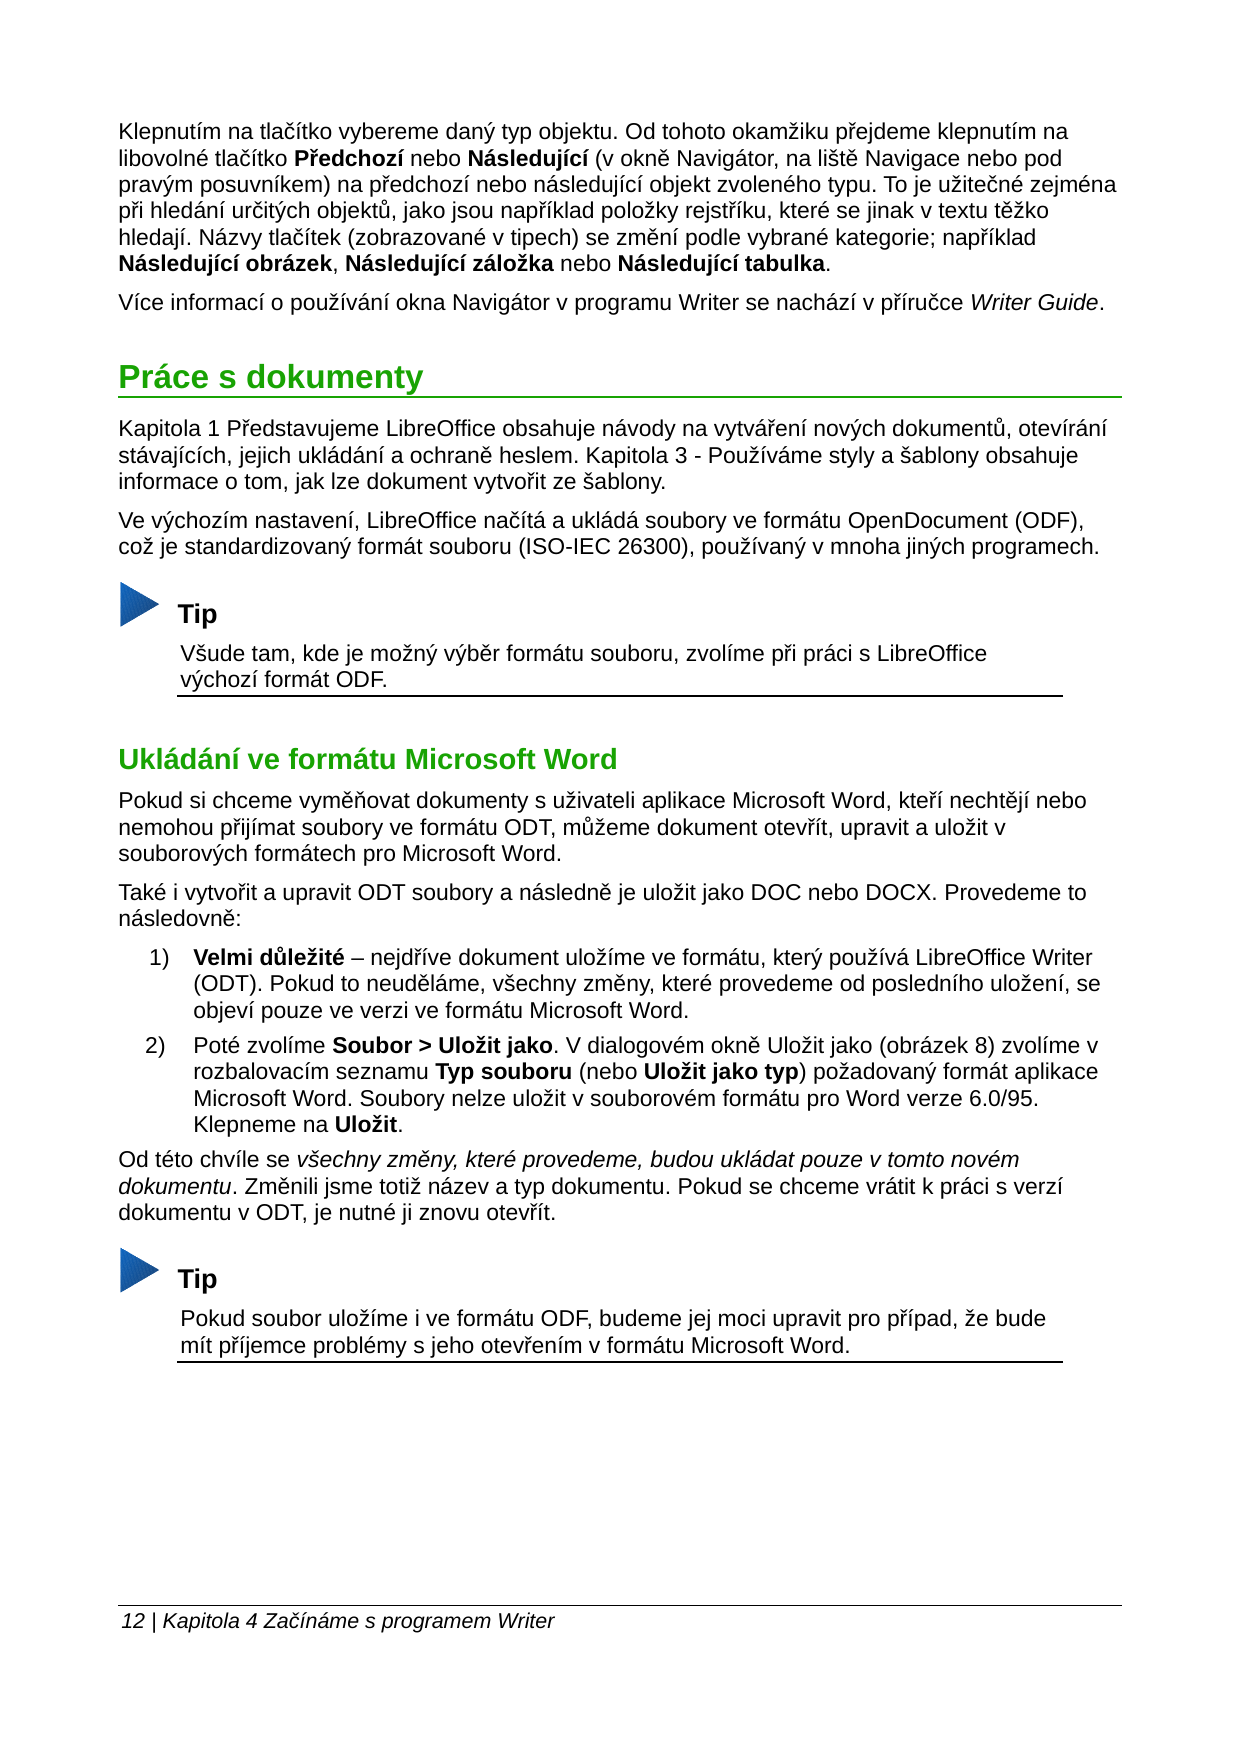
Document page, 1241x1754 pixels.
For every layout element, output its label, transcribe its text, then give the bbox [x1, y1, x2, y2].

text Všude tam, kde je možný výběr formátu souboru, zvolíme při práci s LibreOffice výchozí formát ODF. [177, 636, 1063, 695]
text Pokud si chceme vyměňovat dokumenty s uživateli aplikace Microsoft Word, kteří nechtějí nebo nemohou přijímat soubory ve formátu ODT, můžeme dokument otevřít, upravit a uložit v souborových formátech pro Microsoft Word. [118, 787, 1122, 866]
subtitle Tip [118, 579, 1122, 629]
subtitle Tip [118, 1245, 1122, 1295]
list Poté zvolíme Soubor > Uložit jako. V dialogovém okně Uložit jako (obrázek 8) zvolíme v rozbalovacím seznamu Typ souboru (nebo Uložit jako typ) požadovaný formát aplikace Microsoft Word. Soubory nelze uložit v souborovém formátu pro Word verze 6.0/95. Klepneme na Uložit. [165, 1032, 1122, 1137]
text Ve výchozím nastavení, LibreOffice načítá a ukládá soubory ve formátu OpenDocument (ODF), což je standardizovaný formát souboru (ISO-IEC 26300), používaný v mnoha jiných programech. [118, 507, 1122, 559]
subtitle Ukládání ve formátu Microsoft Word [118, 742, 1122, 776]
text Více informací o používání okna Navigátor v programu Writer se nachází v příručce Writer Guide. [118, 289, 1122, 315]
subtitle Práce s dokumenty [118, 357, 1122, 396]
text Také i vytvořit a upravit ODT soubory a následně je uložit jako DOC nebo DOCX. Provedeme to následovně: [118, 879, 1122, 932]
text Klepnutím na tlačítko vybereme daný typ objektu. Od tohoto okamžiku přejdeme klepnutím na libovolné tlačítko Předchozí nebo Následující (v okně Navigátor, na liště Navigace nebo pod pravým posuvníkem) na předchozí nebo následující objekt zvoleného typu. To je užitečné zejména při hledání určitých objektů, jako jsou například položky rejstříku, které se jinak v textu těžko hledají. Názvy tlačítek (zobrazované v tipech) se změní podle vybrané kategorie; například Následující obrázek, Následující záložka nebo Následující tabulka. [118, 118, 1122, 276]
text Pokud soubor uložíme i ve formátu ODF, budeme jej moci upravit pro případ, že bude mít příjemce problémy s jeho otevřením v formátu Microsoft Word. [177, 1302, 1063, 1361]
text Kapitola 1 Představujeme LibreOffice obsahuje návody na vytváření nových dokumentů, otevírání stávajících, jejich ukládání a ochraně heslem. Kapitola 3 - Používáme styly a šablony obsahuje informace o tom, jak lze dokument vytvořit ze šablony. [118, 415, 1122, 494]
list Velmi důležité – nejdříve dokument uložíme ve formátu, který používá LibreOffice Writer (ODT). Pokud to neuděláme, všechny změny, které provedeme od posledního uložení, se objeví pouze ve verzi ve formátu Microsoft Word. [169, 944, 1122, 1023]
text Od této chvíle se všechny změny, které provedeme, budou ukládat pouze v tomto novém dokumentu. Změnili jsme totiž název a typ dokumentu. Pokud se chceme vrátit k práci s verzí dokumentu v ODT, je nutné ji znovu otevřít. [118, 1146, 1122, 1225]
